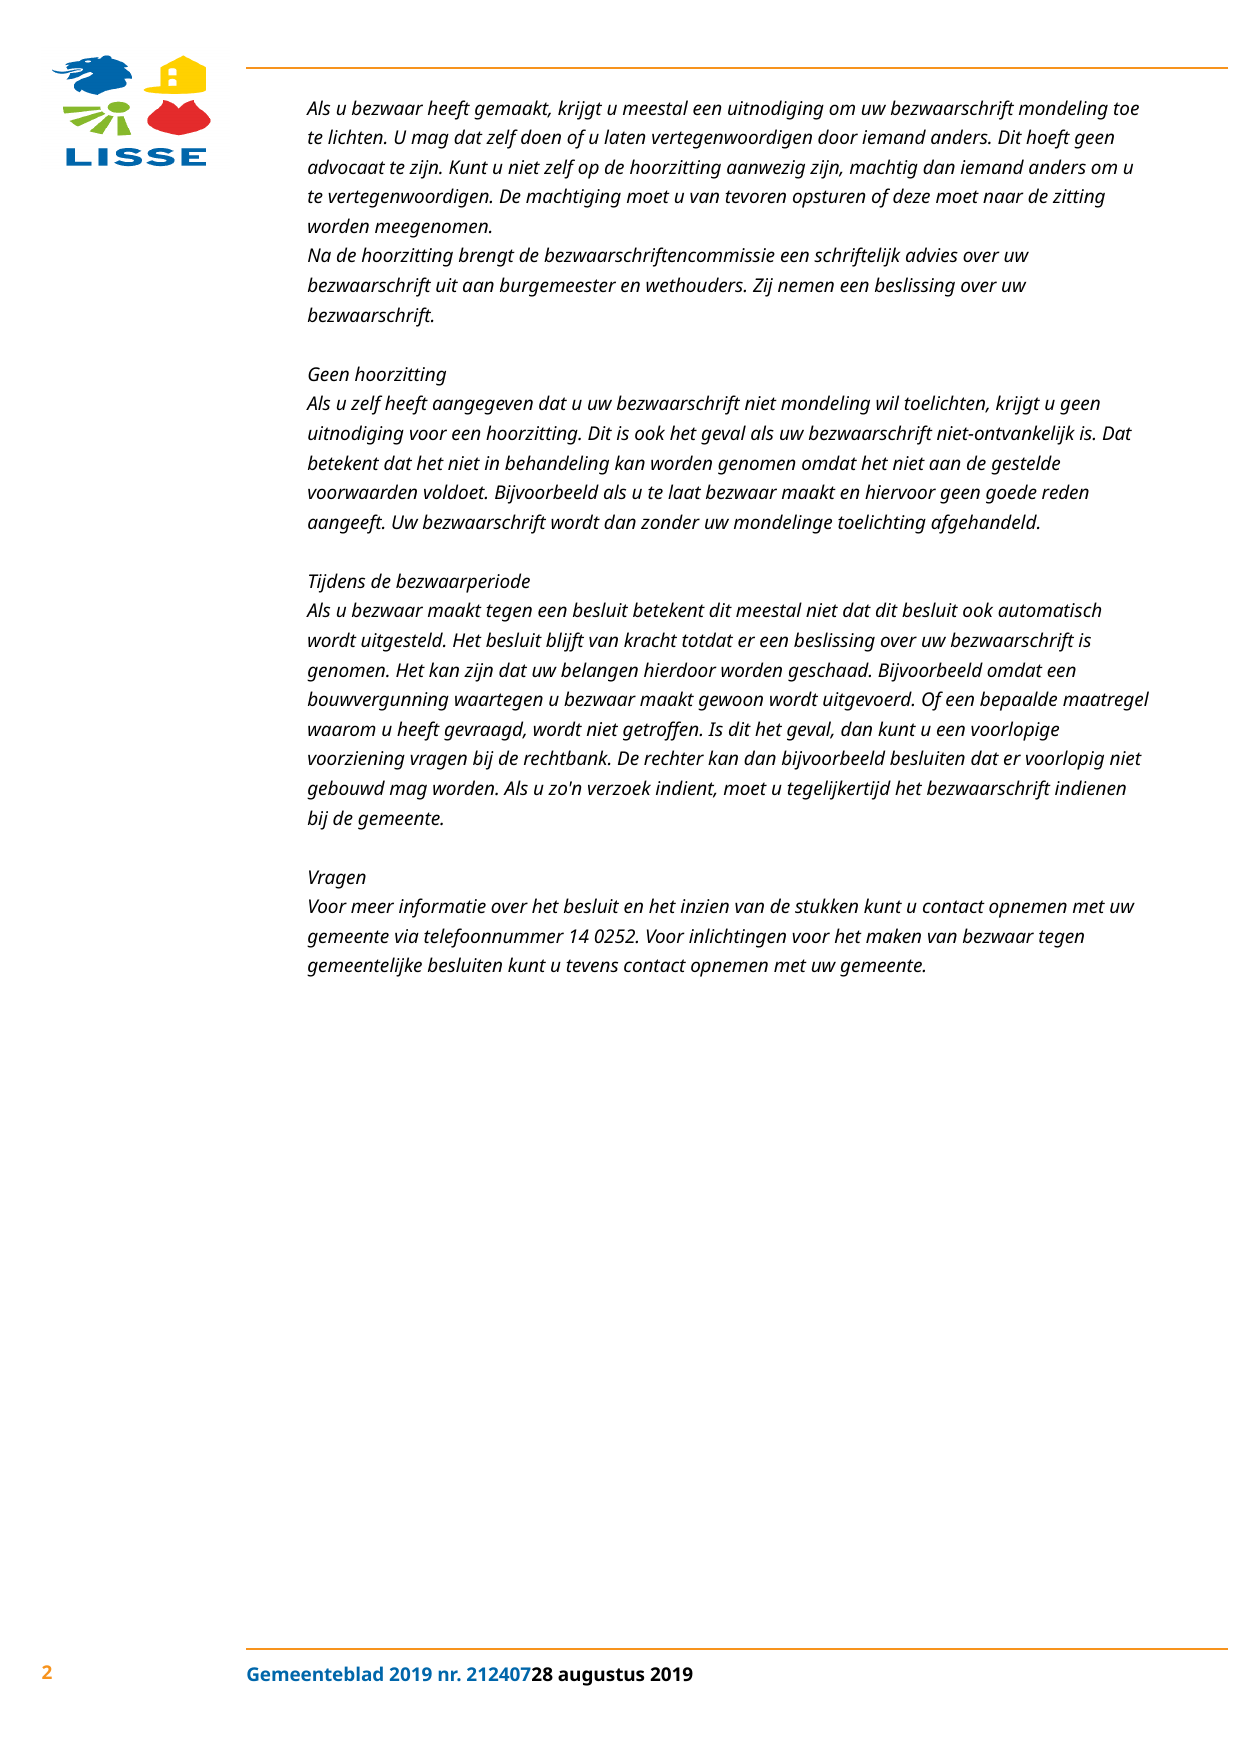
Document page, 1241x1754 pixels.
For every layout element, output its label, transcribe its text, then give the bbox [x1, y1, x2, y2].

list Als u zelf heeft aangegeven dat u uw bezwaarschrift niet mondeling wil toelichten, krijgt u geen uitnodiging voor een hoorzitting. Dit is ook het geval als uw bezwaarschrift niet-ontvankelijk is. Dat betekent dat het niet in behandeling kan worden genomen omdat het niet aan de gestelde voorwaarden voldoet. Bijvoorbeeld als u te laat bezwaar maakt en hiervoor geen goede reden aangeeft. Uw bezwaarschrift wordt dan zonder uw mondelinge toelichting afgehandeld. [248, 391, 1152, 535]
list Als u bezwaar maakt tegen een besluit betekent dit meestal niet dat dit besluit ook automatisch wordt uitgesteld. Het besluit blijft van kracht totdat er een beslissing over uw bezwaarschrift is genomen. Het kan zijn dat uw belangen hierdoor worden geschaad. Bijvoorbeeld omdat een bouwvergunning waartegen u bezwaar maakt gewoon wordt uitgevoerd. Of een bepaalde maatregel waarom u heeft gevraagd, wordt niet getroffen. Is dit het geval, dan kunt u een voorlopige voorziening vragen bij de rechtbank. De rechter kan dan bijvoorbeeld besluiten dat er voorlopig niet gebouwd mag worden. Als u zo'n verzoek indient, moet u tegelijkertijd het bezwaarschrift indienen bij de gemeente. [248, 598, 1152, 831]
list Vragen [248, 864, 1152, 890]
list Na de hoorzitting brengt de bezwaarschriftencommissie een schriftelijk advies over uw bezwaarschrift uit aan burgemeester en wethouders. Zij nemen een beslissing over uw bezwaarschrift. [248, 243, 1152, 328]
list Als u bezwaar heeft gemaakt, krijgt u meestal een uitnodiging om uw bezwaarschrift mondeling toe te lichten. U mag dat zelf doen of u laten vertegenwoordigen door iemand anders. Dit hoeft geen advocaat te zijn. Kunt u niet zelf op de hoorzitting aanwezig zijn, machtig dan iemand anders om u te vertegenwoordigen. De machtiging moet u van tevoren opsturen of deze moet naar de zitting worden meegenomen. [248, 95, 1152, 239]
list Voor meer informatie over het besluit en het inzien van de stukken kunt u contact opnemen met uw gemeente via telefoonnummer 14 0252. Voor inlichtingen voor het maken van bezwaar tegen gemeentelijke besluiten kunt u tevens contact opnemen met uw gemeente. [248, 893, 1152, 978]
list Geen hoorzitting [248, 361, 1152, 387]
list Tijdens de bezwaarperiode [248, 568, 1152, 594]
picture [41, 47, 231, 172]
